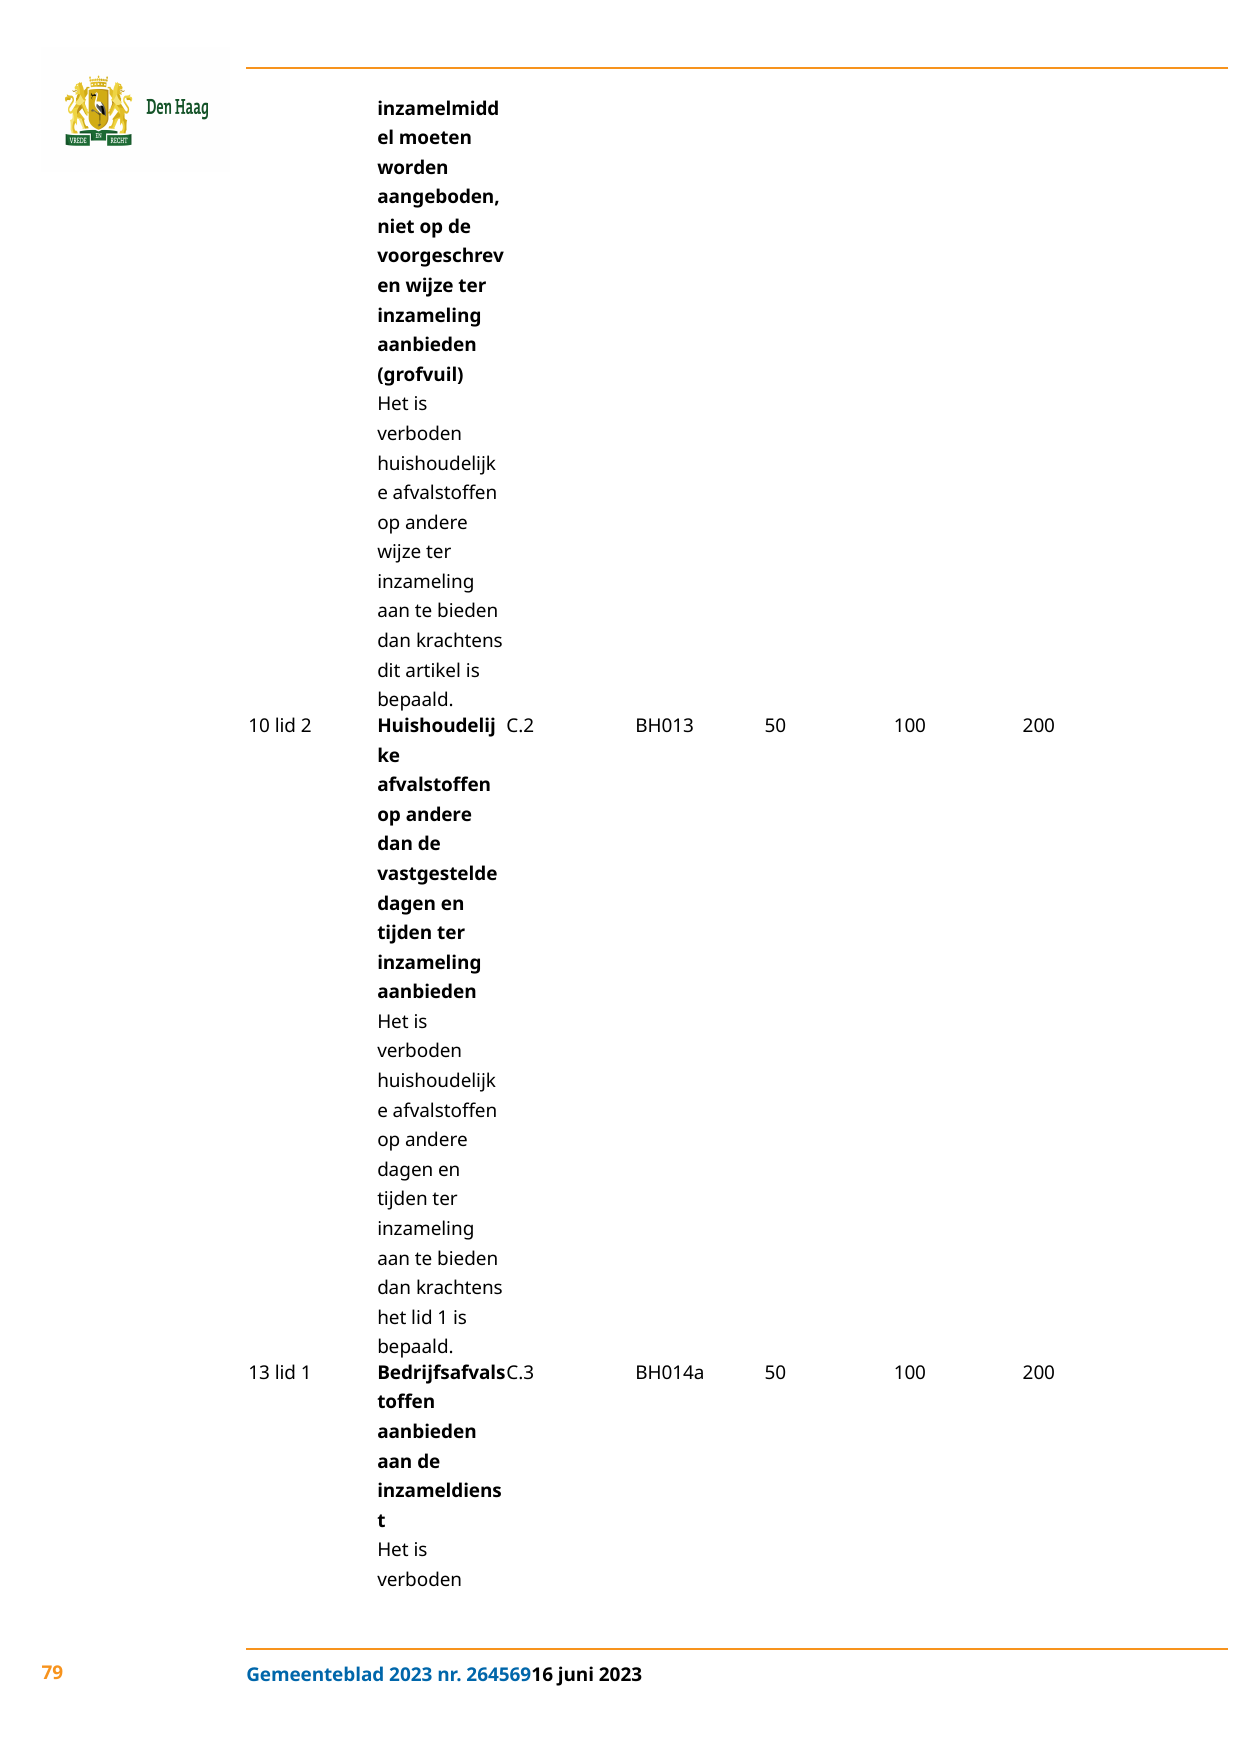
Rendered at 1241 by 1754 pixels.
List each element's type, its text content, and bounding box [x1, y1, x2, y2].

table_cell [894, 95, 1022, 712]
table_cell [248, 95, 377, 712]
table_cell 13 lid 1 [248, 1359, 377, 1592]
table_cell 10 lid 2 [248, 712, 377, 1359]
table_cell 100 [894, 712, 1022, 1359]
table_cell BH014a [635, 1359, 764, 1592]
table_cell BH013 [635, 712, 764, 1359]
table_cell 50 [764, 712, 893, 1359]
table_cell [764, 95, 893, 712]
table_cell 50 [764, 1359, 893, 1592]
table_cell Huishoudelijke afvalstoffen op andere dan de vastgestelde dagen en tijden ter inzameling aanbieden Het is verboden huishoudelijke afvalstoffen op andere dagen en tijden ter inzameling aan te bieden dan krachtens het lid 1 is bepaald. [377, 712, 506, 1359]
table_cell C.2 [506, 712, 635, 1359]
picture [41, 47, 231, 172]
table_cell 200 [1023, 1359, 1152, 1592]
table_cell [635, 95, 764, 712]
table_cell Bedrijfsafvalstoffen aanbieden aan de inzameldienst Het is verboden [377, 1359, 506, 1592]
table_cell C.3 [506, 1359, 635, 1592]
table_cell [506, 95, 635, 712]
table_cell 200 [1023, 712, 1152, 1359]
table_cell 100 [894, 1359, 1022, 1592]
table_cell inzamelmiddel moeten worden aangeboden, niet op de voorgeschreven wijze ter inzameling aanbieden (grofvuil) Het is verboden huishoudelijke afvalstoffen op andere wijze ter inzameling aan te bieden dan krachtens dit artikel is bepaald. [377, 95, 506, 712]
table_cell [1023, 95, 1152, 712]
